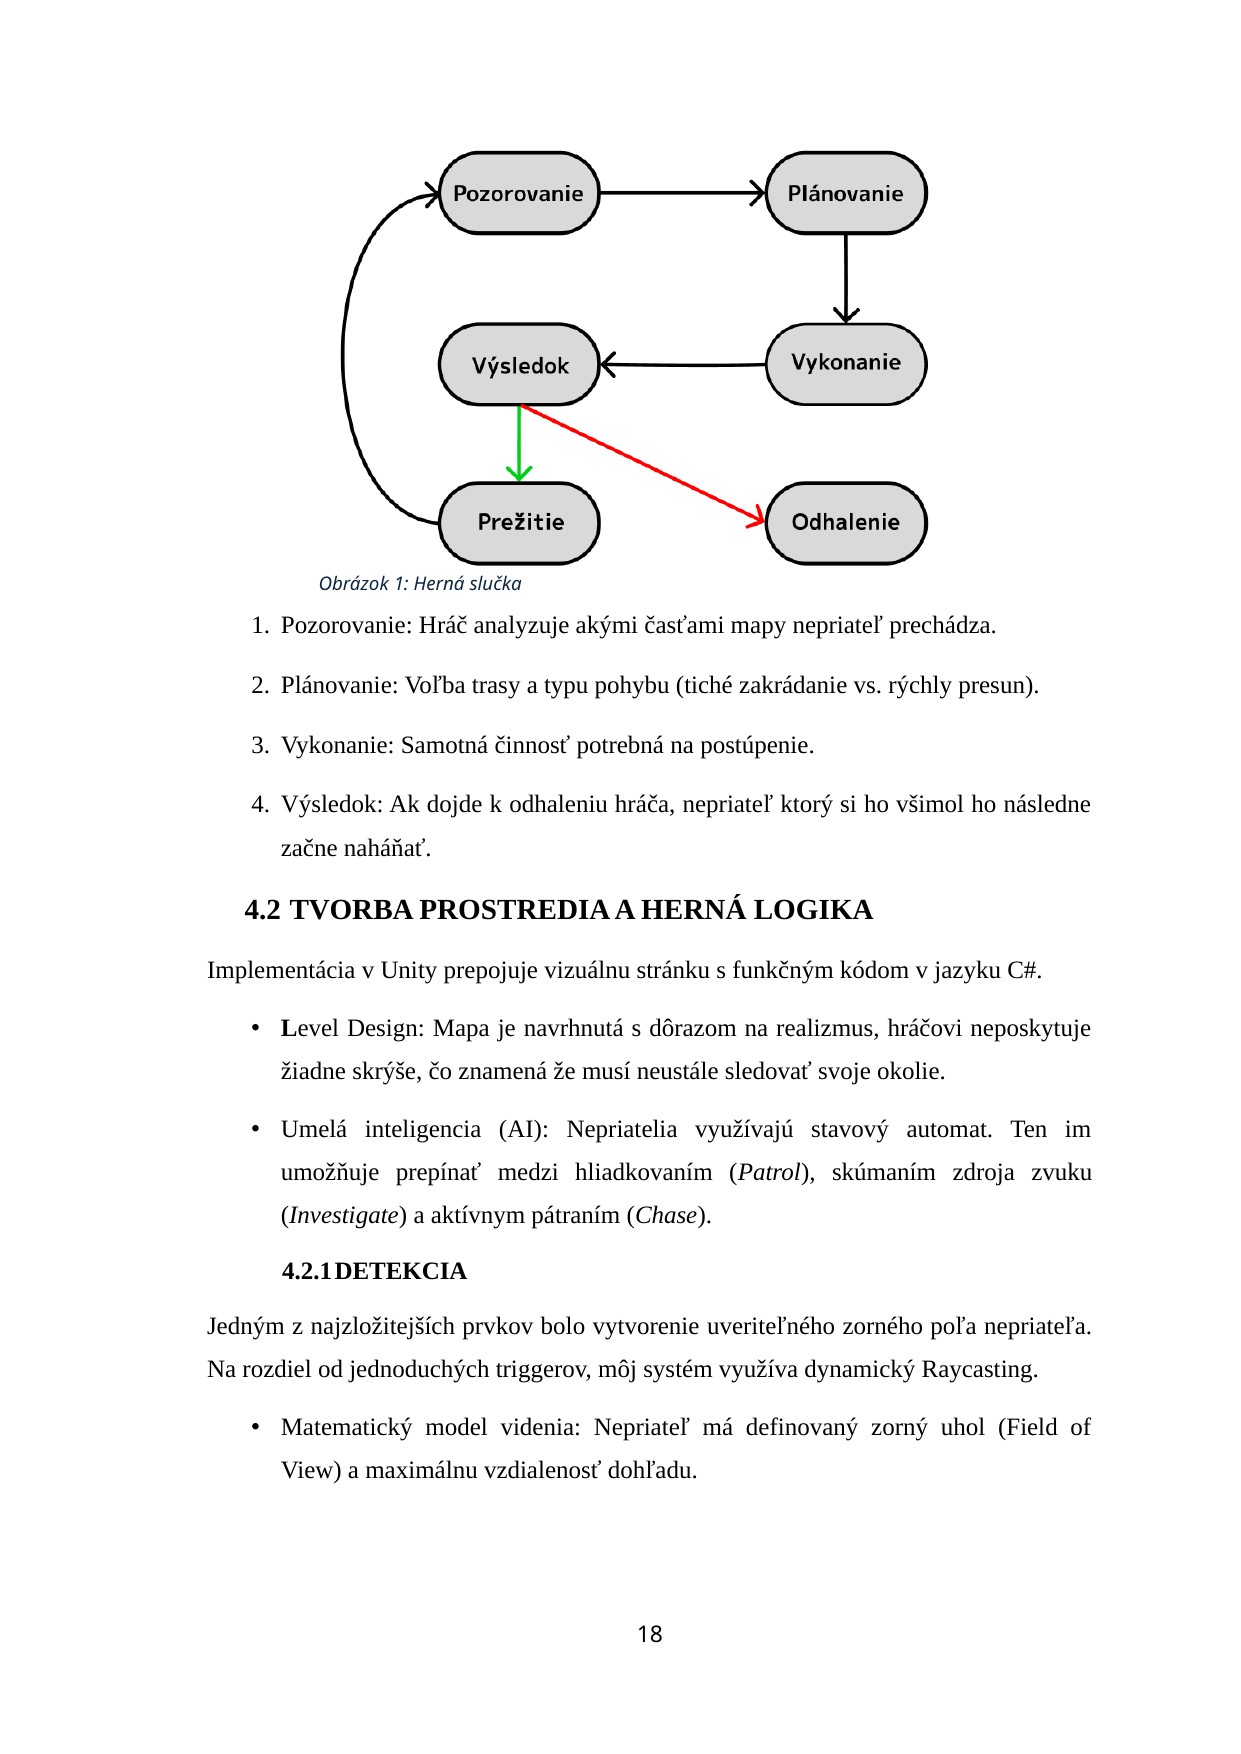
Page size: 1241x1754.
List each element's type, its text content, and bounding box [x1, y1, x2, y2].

list Level Design: Mapa je navrhnutá s dôrazom na realizmus, hráčovi neposkytuje žiadne skrýše, čo znamená že musí neustále sledovať svoje okolie. [251, 1013, 1092, 1085]
picture [318, 142, 982, 571]
subtitle Detekcia [282, 1256, 1092, 1284]
subtitle Tvorba prostredia a herná logika [244, 892, 1092, 926]
list Plánovanie: Voľba trasy a typu pohybu (tiché zakrádanie vs. rýchly presun). [251, 670, 1092, 699]
list Obrázok 1: Herná slučka [318, 571, 981, 596]
text Jedným z najzložitejších prvkov bolo vytvorenie uveriteľného zorného poľa nepriateľa. Na rozdiel od jednoduchých triggerov, môj systém využíva dynamický Raycasting. [207, 1311, 1092, 1383]
list Výsledok: Ak dojde k odhaleniu hráča, nepriateľ ktorý si ho všimol ho následne začne naháňať. [251, 789, 1092, 861]
list Matematický model videnia: Nepriateľ má definovaný zorný uhol (Field of View) a maximálnu vzdialenosť dohľadu. [251, 1412, 1092, 1484]
text Implementácia v Unity prepojuje vizuálnu stránku s funkčným kódom v jazyku C#. [207, 955, 1092, 984]
list Pozorovanie: Hráč analyzuje akými časťami mapy nepriateľ prechádza. [251, 571, 1092, 639]
list Vykonanie: Samotná činnosť potrebná na postúpenie. [251, 730, 1092, 758]
list Umelá inteligencia (AI): Nepriatelia využívajú stavový automat. Ten im umožňuje prepínať medzi hliadkovaním (Patrol), skúmaním zdroja zvuku (Investigate) a aktívnym pátraním (Chase). [251, 1114, 1092, 1229]
